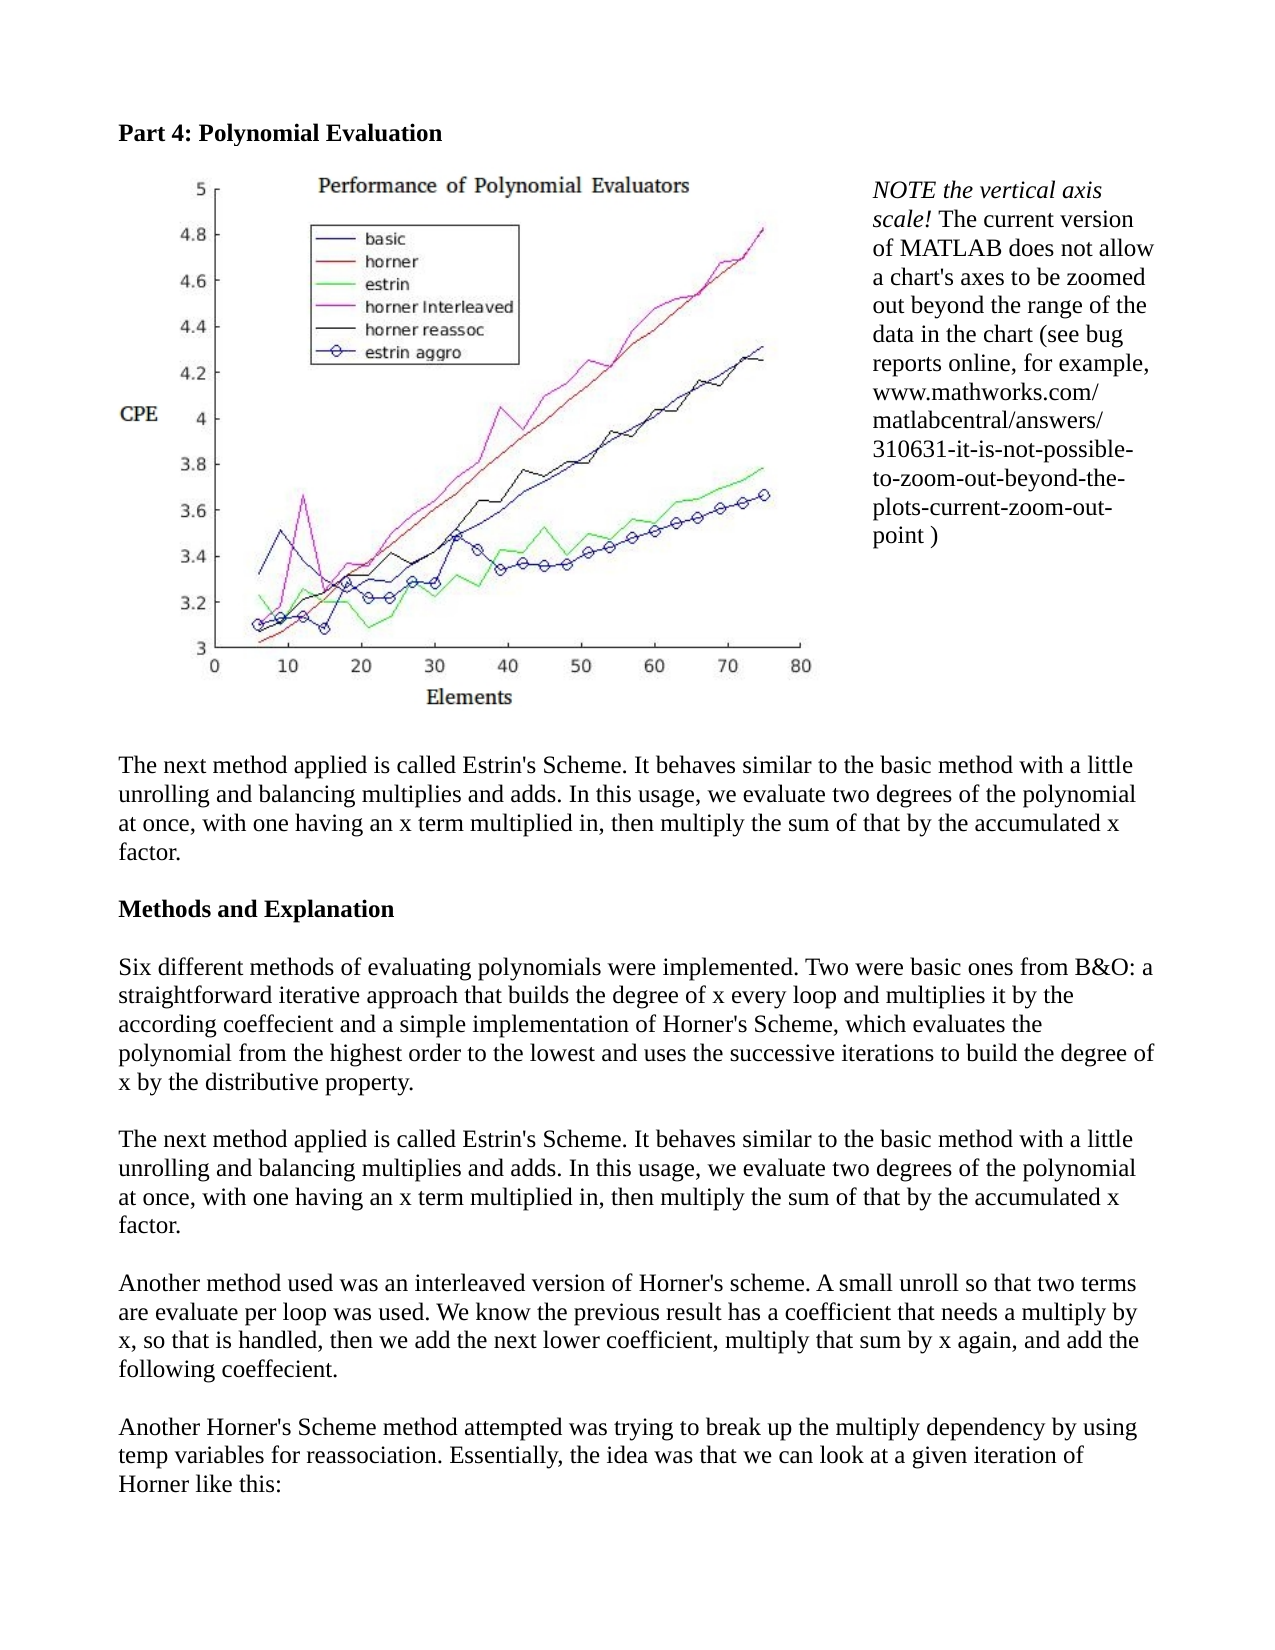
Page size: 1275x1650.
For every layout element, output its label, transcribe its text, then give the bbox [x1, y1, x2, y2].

text NOTE the vertical axis scale! The current version of MATLAB does not allow a chart's axes to be zoomed out beyond the range of the data in the chart (see bug reports online, for example, www.mathworks.com/ matlabcentral/answers/ 310631-it-is-not-possible-to-zoom-out-beyond-the-plots-current-zoom-out-point ) [873, 176, 1157, 549]
text Six different methods of evaluating polynomials were implemented. Two were basic ones from B&O: a straightforward iterative approach that builds the degree of x every loop and multiplies it by the according coeffecient and a simple implementation of Horner's Scheme, which evaluates the polynomial from the highest order to the lowest and uses the successive iterations to build the degree of x by the distributive property. [118, 952, 1157, 1096]
text Another Horner's Scheme method attempted was trying to break up the multiply dependency by using temp variables for reassociation. Essentially, the idea was that we can look at a given iteration of Horner like this: [118, 1412, 1157, 1498]
text Part 4: Polynomial Evaluation [118, 118, 1157, 147]
text Another method used was an interleaved version of Horner's scheme. A small unroll so that two terms are evaluate per loop was used. We know the previous result has a coefficient that needs a multiply by x, so that is handled, then we add the next lower coefficient, multiply that sum by x again, and add the following coeffecient. [118, 1268, 1157, 1383]
text Methods and Explanation [118, 894, 1157, 923]
picture [116, 146, 873, 711]
text The next method applied is called Estrin's Scheme. It behaves similar to the basic method with a little unrolling and balancing multiplies and adds. In this usage, we evaluate two degrees of the polynomial at once, with one having an x term multiplied in, then multiply the sum of that by the accumulated x factor. [118, 1124, 1157, 1239]
text The next method applied is called Estrin's Scheme. It behaves similar to the basic method with a little unrolling and balancing multiplies and adds. In this usage, we evaluate two degrees of the polynomial at once, with one having an x term multiplied in, then multiply the sum of that by the accumulated x factor. [118, 751, 1157, 866]
